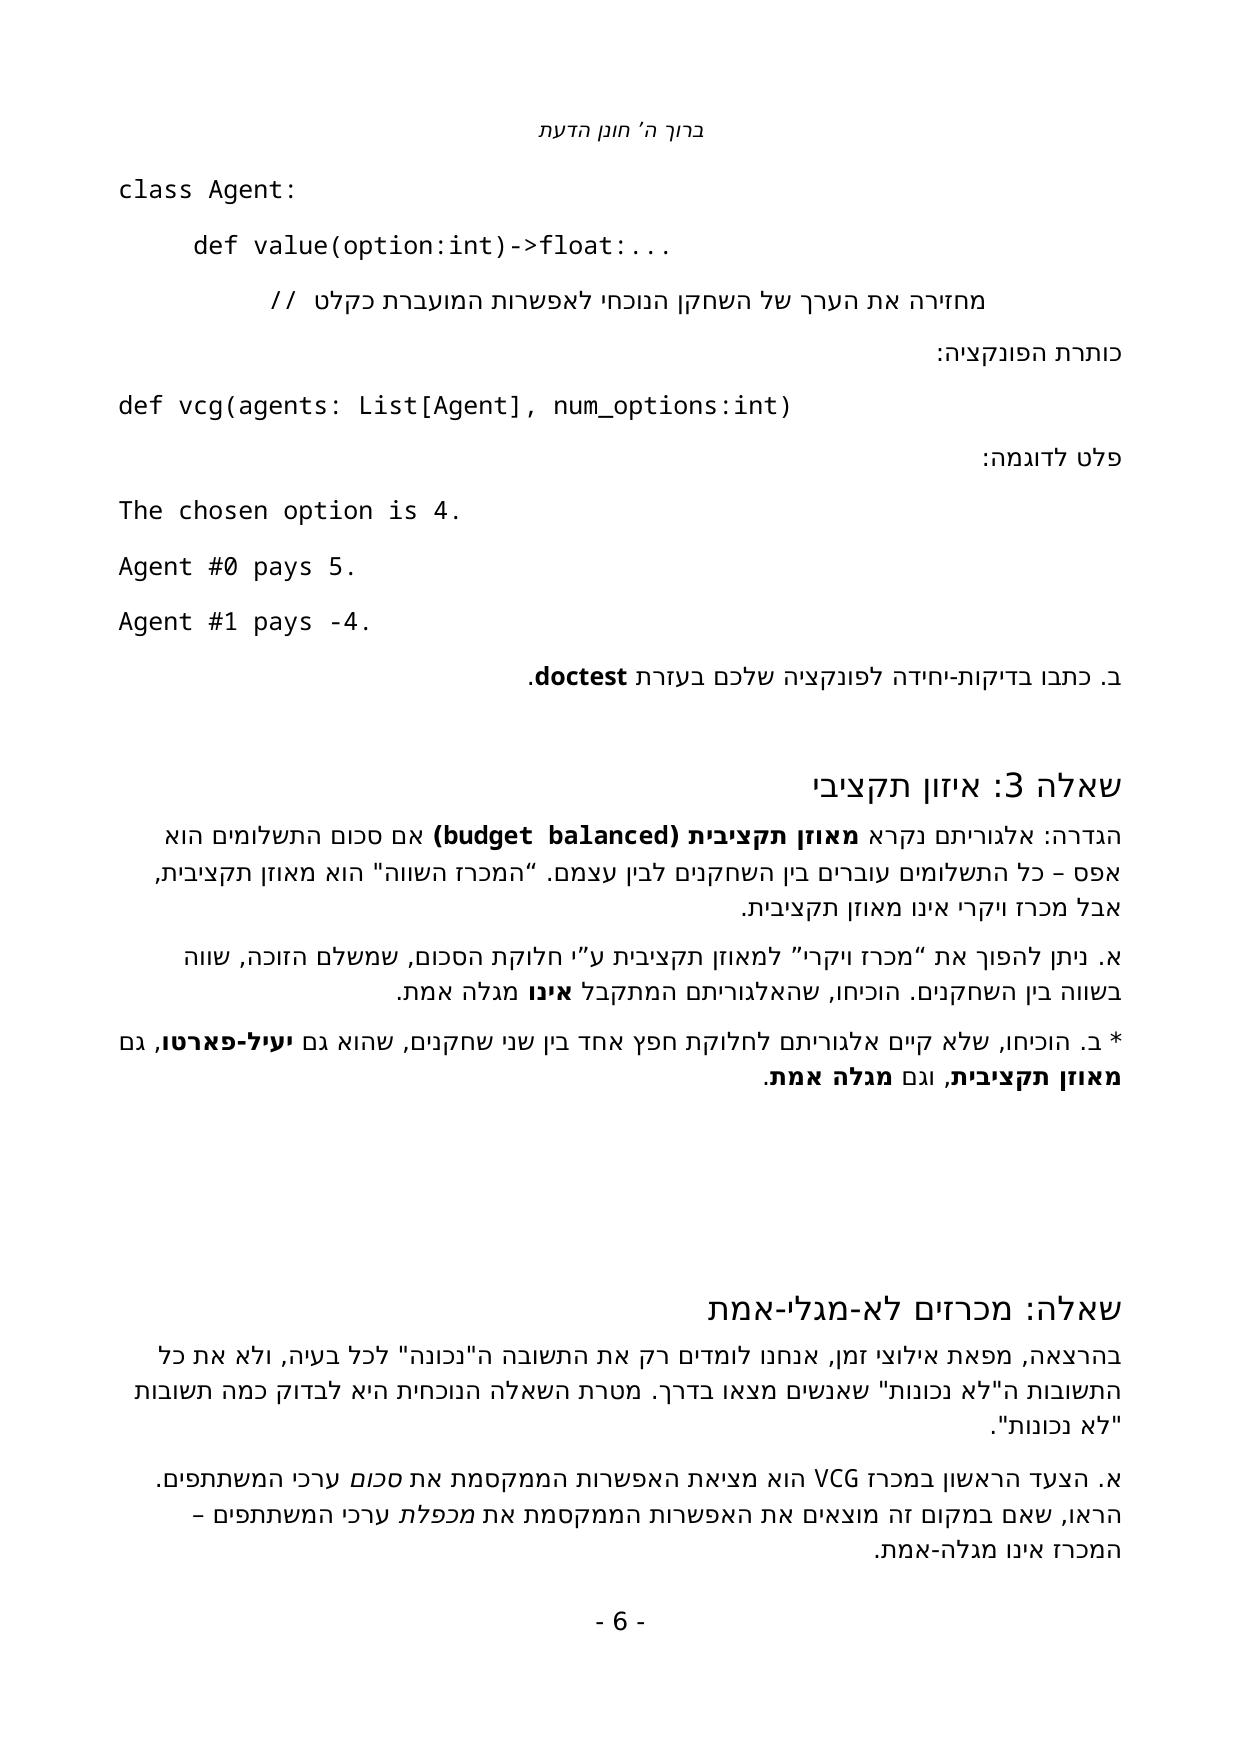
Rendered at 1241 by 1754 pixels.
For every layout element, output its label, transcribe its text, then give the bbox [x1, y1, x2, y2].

text פלט לדוגמה: [118, 443, 1122, 472]
subtitle שאלה: מכרזים לא-מגלי-אמת [118, 1290, 1122, 1329]
text def value(option:int)->float:... [118, 227, 1122, 261]
text * ב. הוכיחו, שלא קיים אלגוריתם לחלוקת חפץ אחד בין שני שחקנים, שהוא גם יעיל-פארטו, גם מאוזן תקציבית, וגם מגלה אמת. [118, 1027, 1122, 1091]
text בהרצאה, מפאת אילוצי זמן, אנחנו לומדים רק את התשובה ה"נכונה" לכל בעיה, ולא את כל התשובות ה"לא נכונות" שאנשים מצאו בדרך. מטרת השאלה הנוכחית היא לבדוק כמה תשובות "לא נכונות". [118, 1341, 1122, 1440]
text א. ניתן להפוך את “מכרז ויקרי” למאוזן תקציבית ע”י חלוקת הסכום, שמשלם הזוכה, שווה בשווה בין השחקנים. הוכיחו, שהאלגוריתם המתקבל אינו מגלה אמת. [118, 942, 1122, 1007]
text Agent #1 pays -4. [118, 603, 1122, 638]
text כותרת הפונקציה: [118, 338, 1122, 367]
text Agent #0 pays 5. [118, 548, 1122, 582]
subtitle שאלה 3: איזון תקציבי [118, 767, 1122, 806]
text הגדרה: אלגוריתם נקרא מאוזן תקציבית (budget balanced) אם סכום התשלומים הוא אפס – כל התשלומים עוברים בין השחקנים לבין עצמם. “המכרז השווה" הוא מאוזן תקציבית, אבל מכרז ויקרי אינו מאוזן תקציבית. [118, 818, 1122, 922]
text The chosen option is 4. [118, 493, 1122, 527]
text class Agent: [118, 172, 1122, 206]
text ב. כתבו בדיקות-יחידה לפונקציה שלכם בעזרת doctest. [118, 659, 1122, 693]
text def vcg(agents: List[Agent], num_options:int) [118, 388, 1122, 422]
text // מחזירה את הערך של השחקן הנוכחי לאפשרות המועברת כקלט [118, 283, 1122, 317]
text א. הצעד הראשון במכרז VCG הוא מציאת האפשרות הממקסמת את סכום ערכי המשתתפים. הראו, שאם במקום זה מוצאים את האפשרות הממקסמת את מכפלת ערכי המשתתפים – המכרז אינו מגלה-אמת. [118, 1461, 1122, 1565]
